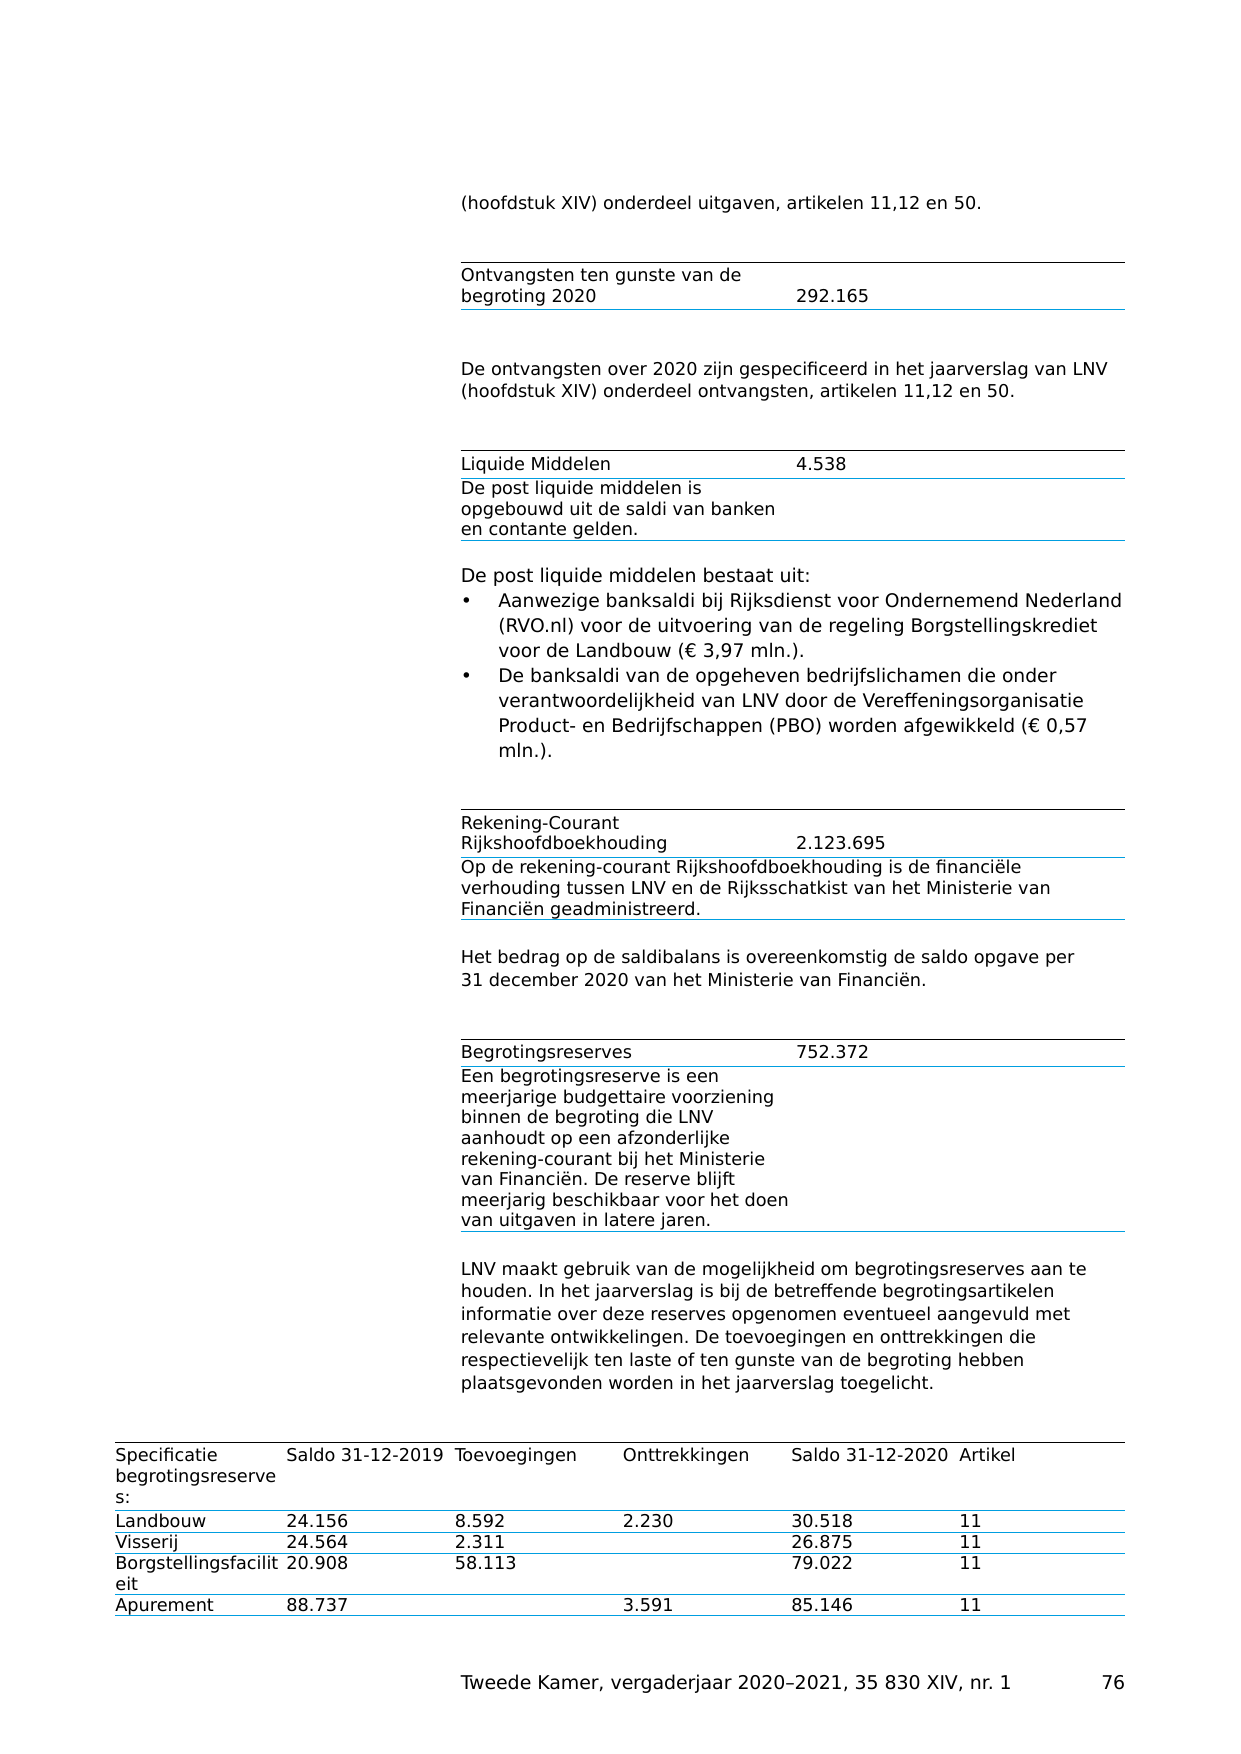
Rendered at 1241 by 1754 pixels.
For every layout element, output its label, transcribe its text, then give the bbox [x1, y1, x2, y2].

table_cell Saldo 31-12-2020 [788, 1443, 956, 1510]
table_cell 292.165 [793, 263, 1125, 309]
table_cell 30.518 [788, 1511, 956, 1531]
table_cell Een begrotingsreserve is een meerjarige budgettaire voorziening binnen de begroting die LNV aanhoudt op een afzonderlijke rekening-courant bij het Ministerie van Financiën. De reserve blijft meerjarig beschikbaar voor het doen van uitgaven in latere jaren. [461, 1067, 793, 1231]
table_cell 752.372 [793, 1040, 1125, 1066]
text LNV maakt gebruik van de mogelijkheid om begrotingsreserves aan te houden. In het jaarverslag is bij de betreffende begrotingsartikelen informatie over deze reserves opgenomen eventueel aangevuld met relevante ontwikkelingen. De toevoegingen en onttrekkingen die respectievelijk ten laste of ten gunste van de begroting hebben plaatsgevonden worden in het jaarverslag toegelicht. [461, 1257, 1125, 1394]
table_header Balanspost 4 [461, 784, 1125, 809]
table_cell Rekening-Courant Rijkshoofdboekhouding [461, 810, 793, 857]
table_cell Begrotingsreserves [461, 1040, 793, 1066]
table_cell Liquide Middelen [461, 451, 793, 477]
table_cell 2.230 [620, 1511, 788, 1531]
table_cell 11 [956, 1554, 1125, 1594]
table_cell 2.123.695 [793, 810, 1125, 857]
table_cell 4.538 [793, 451, 1125, 477]
table_cell 88.737 [283, 1595, 452, 1615]
list De banksaldi van de opgeheven bedrijfslichamen die onder verantwoordelijkheid van LNV door de Vereffeningsorganisatie Product- en Bedrijfschappen (PBO) worden afgewikkeld (€ 0,57 mln.). [461, 662, 1125, 762]
table_cell 11 [956, 1595, 1125, 1615]
table_cell 3.591 [620, 1595, 788, 1615]
table_cell 58.113 [452, 1554, 620, 1594]
text De ontvangsten over 2020 zijn gespecificeerd in het jaarverslag van LNV (hoofdstuk XIV) onderdeel ontvangsten, artikelen 11,12 en 50. [461, 357, 1125, 402]
table_cell Op de rekening-courant Rijkshoofdboekhouding is de financiële verhouding tussen LNV en de Rijksschatkist van het Ministerie van Financiën geadministreerd. [461, 858, 1125, 919]
table_cell Visserij [115, 1533, 283, 1552]
table_cell 8.592 [452, 1511, 620, 1531]
table_cell [452, 1595, 620, 1615]
table_cell Toevoegingen [452, 1443, 620, 1510]
text De post liquide middelen bestaat uit: [461, 565, 1125, 587]
table_cell 20.908 [283, 1554, 452, 1594]
list Aanwezige banksaldi bij Rijksdienst voor Ondernemend Nederland (RVO.nl) voor de uitvoering van de regeling Borgstellingskrediet voor de Landbouw (€ 3,97 mln.). [461, 587, 1125, 662]
table_cell [793, 479, 1125, 540]
table_cell Saldo 31-12-2019 [283, 1443, 452, 1510]
table_cell Borgstellingsfaciliteit [115, 1554, 283, 1594]
table_header Begrotingsreserves [115, 1417, 1125, 1442]
table_cell [620, 1554, 788, 1594]
table_cell 85.146 [788, 1595, 956, 1615]
table_cell 24.564 [283, 1533, 452, 1552]
table_cell Artikel [956, 1443, 1125, 1510]
text (hoofdstuk XIV) onderdeel uitgaven, artikelen 11,12 en 50. [461, 191, 1125, 214]
table_cell 24.156 [283, 1511, 452, 1531]
table_header Balanspost 2 [461, 237, 1125, 262]
table_cell 26.875 [788, 1533, 956, 1552]
table_cell Landbouw [115, 1511, 283, 1531]
table_cell [793, 1067, 1125, 1231]
table_header Balanspost 5 [461, 1014, 1125, 1038]
table_cell [620, 1533, 788, 1552]
table_cell Specificatie begrotingsreserves: [115, 1443, 283, 1510]
text Het bedrag op de saldibalans is overeenkomstig de saldo opgave per 31 december 2020 van het Ministerie van Financiën. [461, 945, 1125, 991]
table_cell Onttrekkingen [620, 1443, 788, 1510]
table_cell Apurement [115, 1595, 283, 1615]
table_cell Ontvangsten ten gunste van de begroting 2020 [461, 263, 793, 309]
table_header Balanspost 3 [461, 425, 1125, 450]
table_cell 2.311 [452, 1533, 620, 1552]
table_cell De post liquide middelen is opgebouwd uit de saldi van banken en contante gelden. [461, 479, 793, 540]
table_cell 79.022 [788, 1554, 956, 1594]
table_cell 11 [956, 1533, 1125, 1552]
table_cell 11 [956, 1511, 1125, 1531]
table_cell [461, 310, 793, 332]
